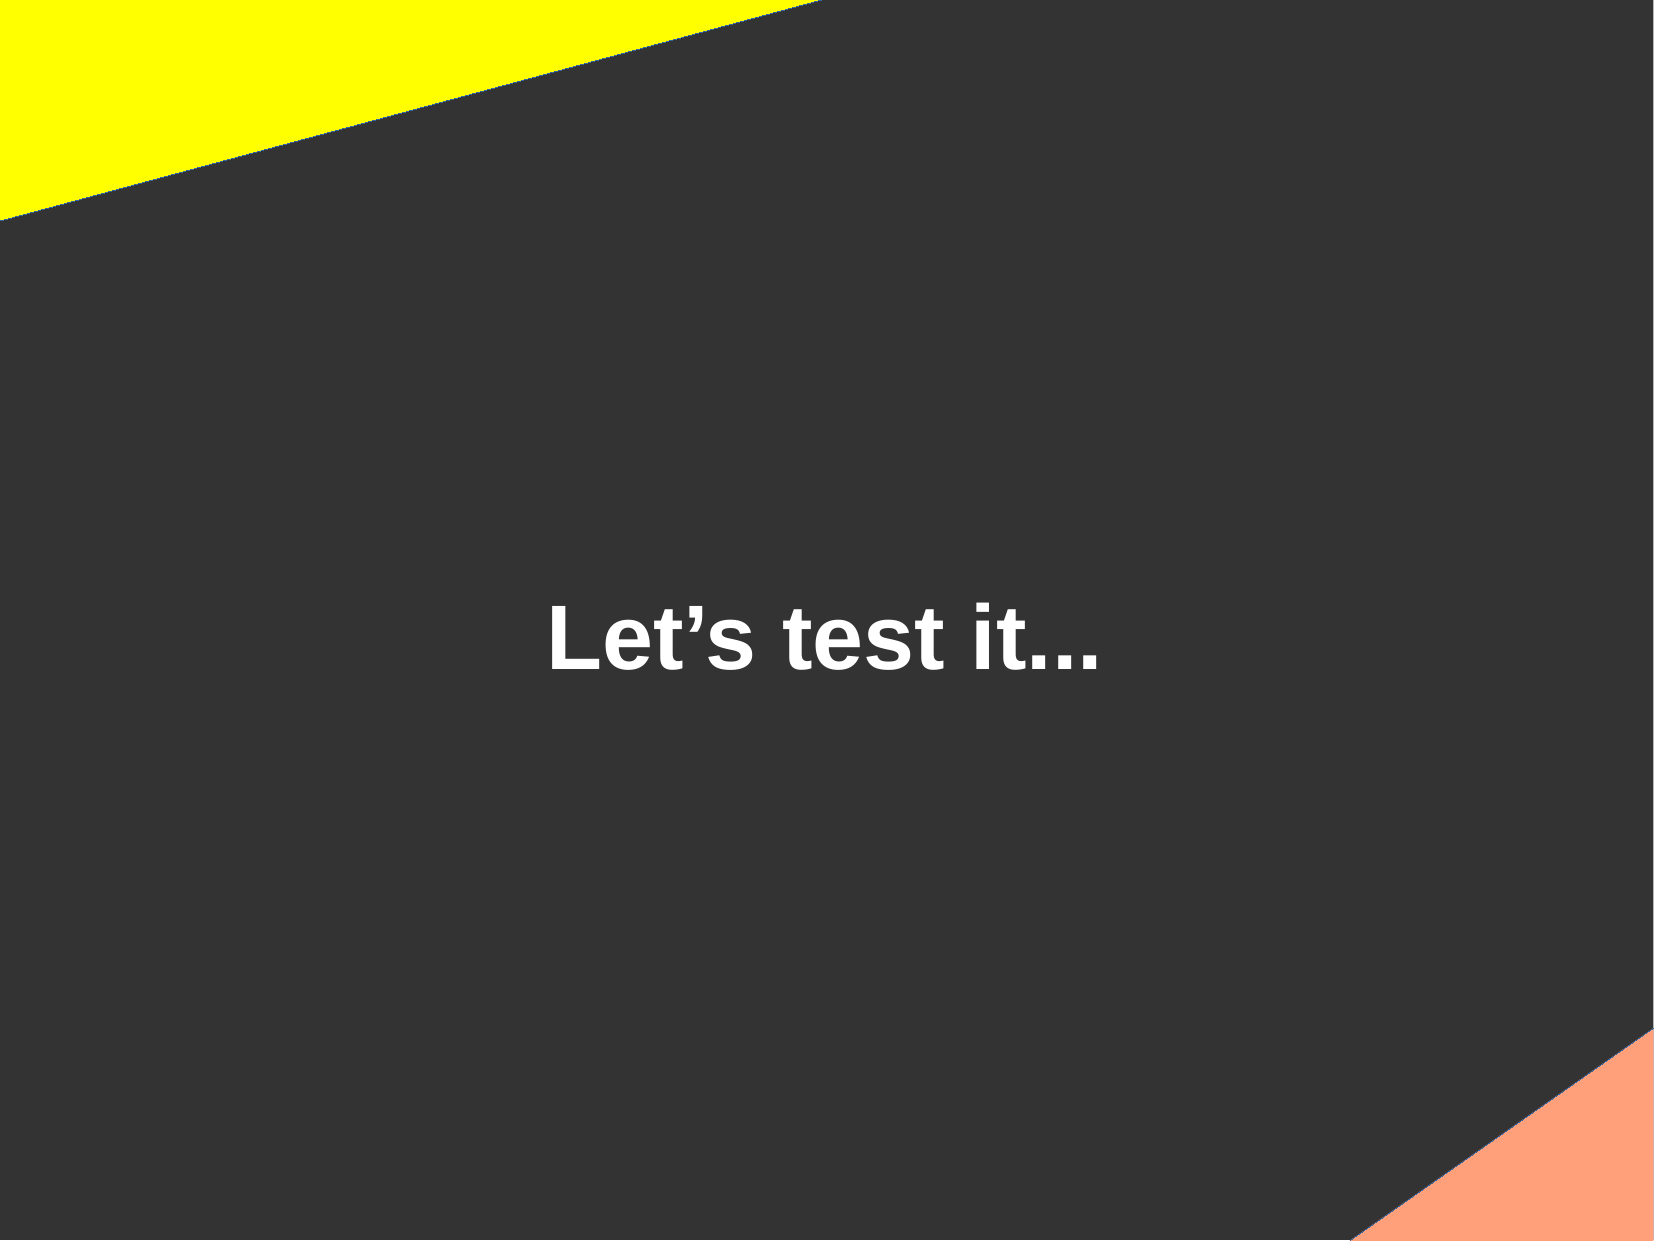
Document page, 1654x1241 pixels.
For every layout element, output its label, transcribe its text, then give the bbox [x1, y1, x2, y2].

text_box [0, 0, 822, 221]
text_box [1349, 1027, 1654, 1241]
title Let’s test it... [30, 586, 1621, 690]
